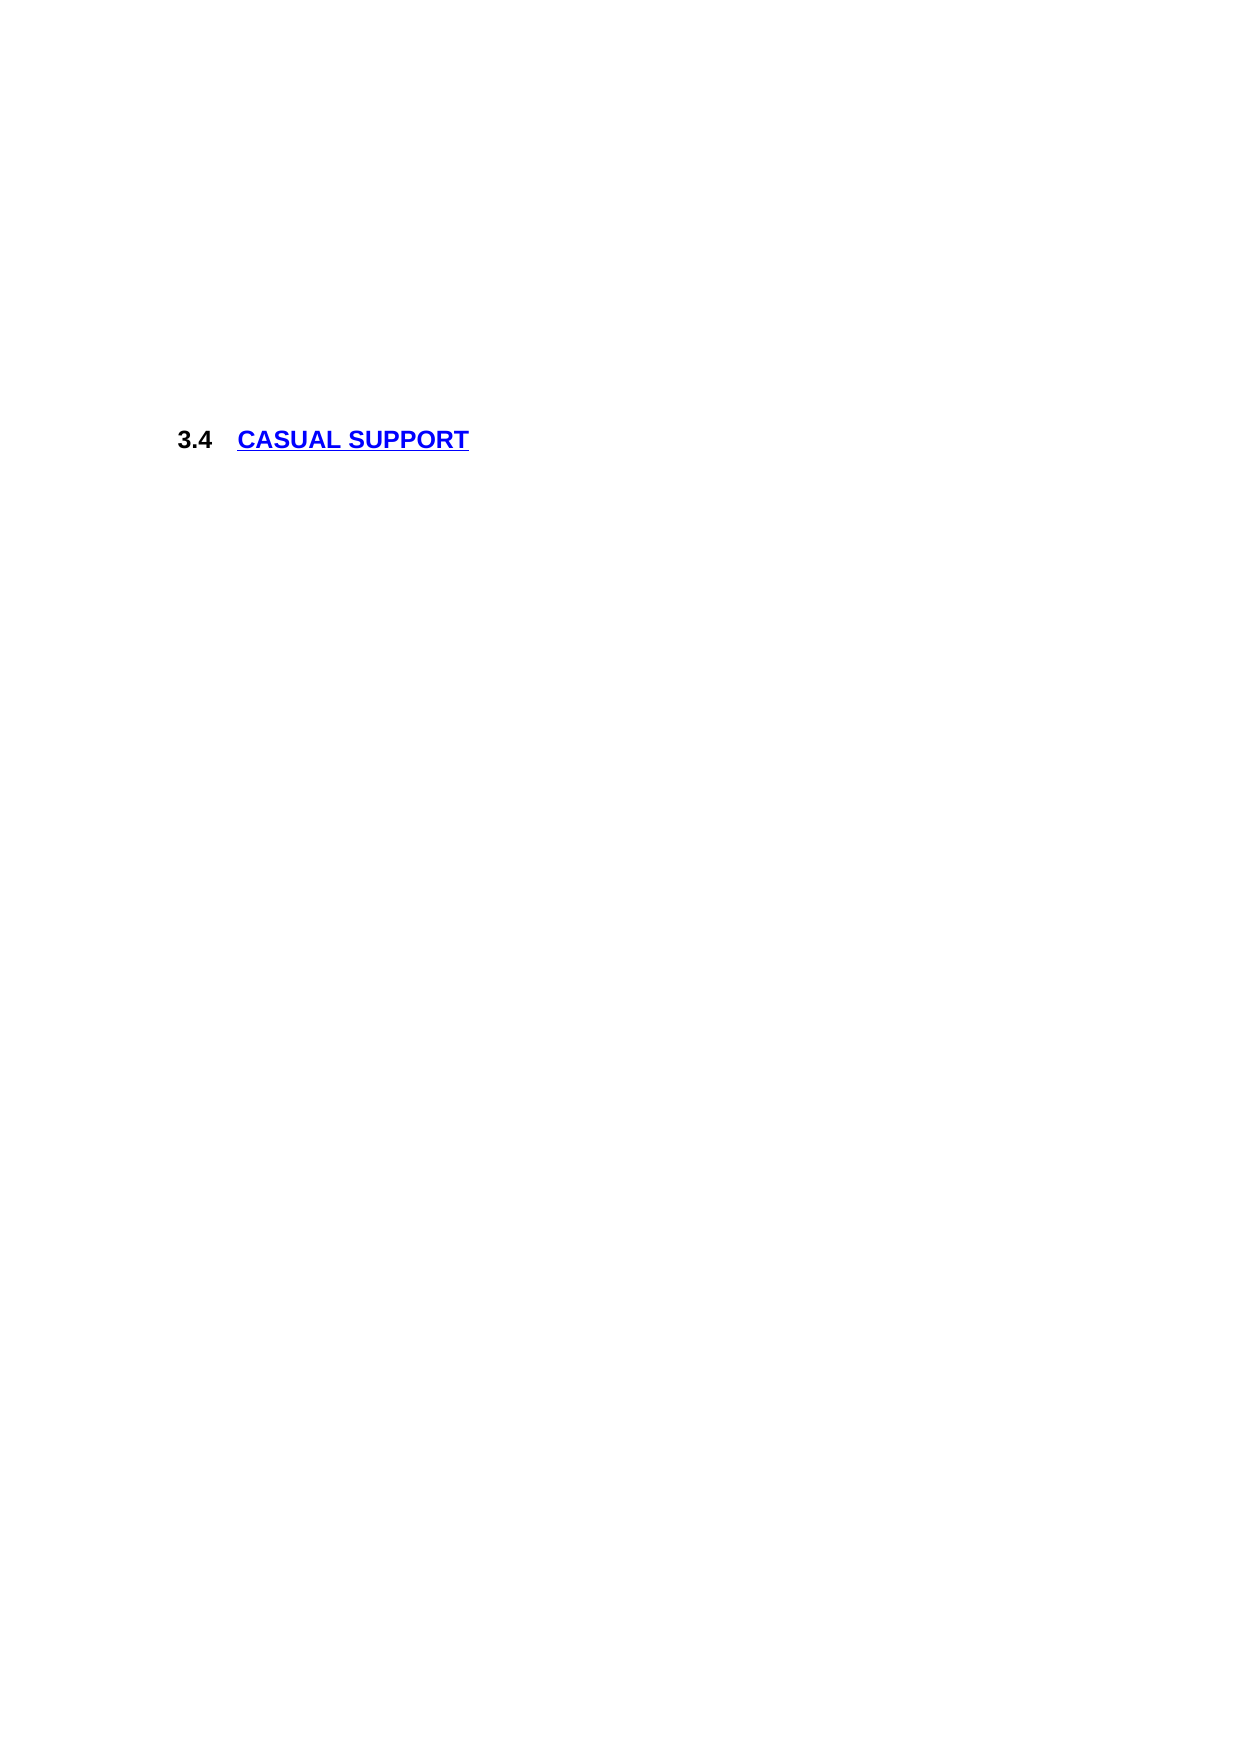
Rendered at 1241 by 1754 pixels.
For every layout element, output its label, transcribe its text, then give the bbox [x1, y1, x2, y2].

subtitle Casual Support [177, 425, 1122, 453]
